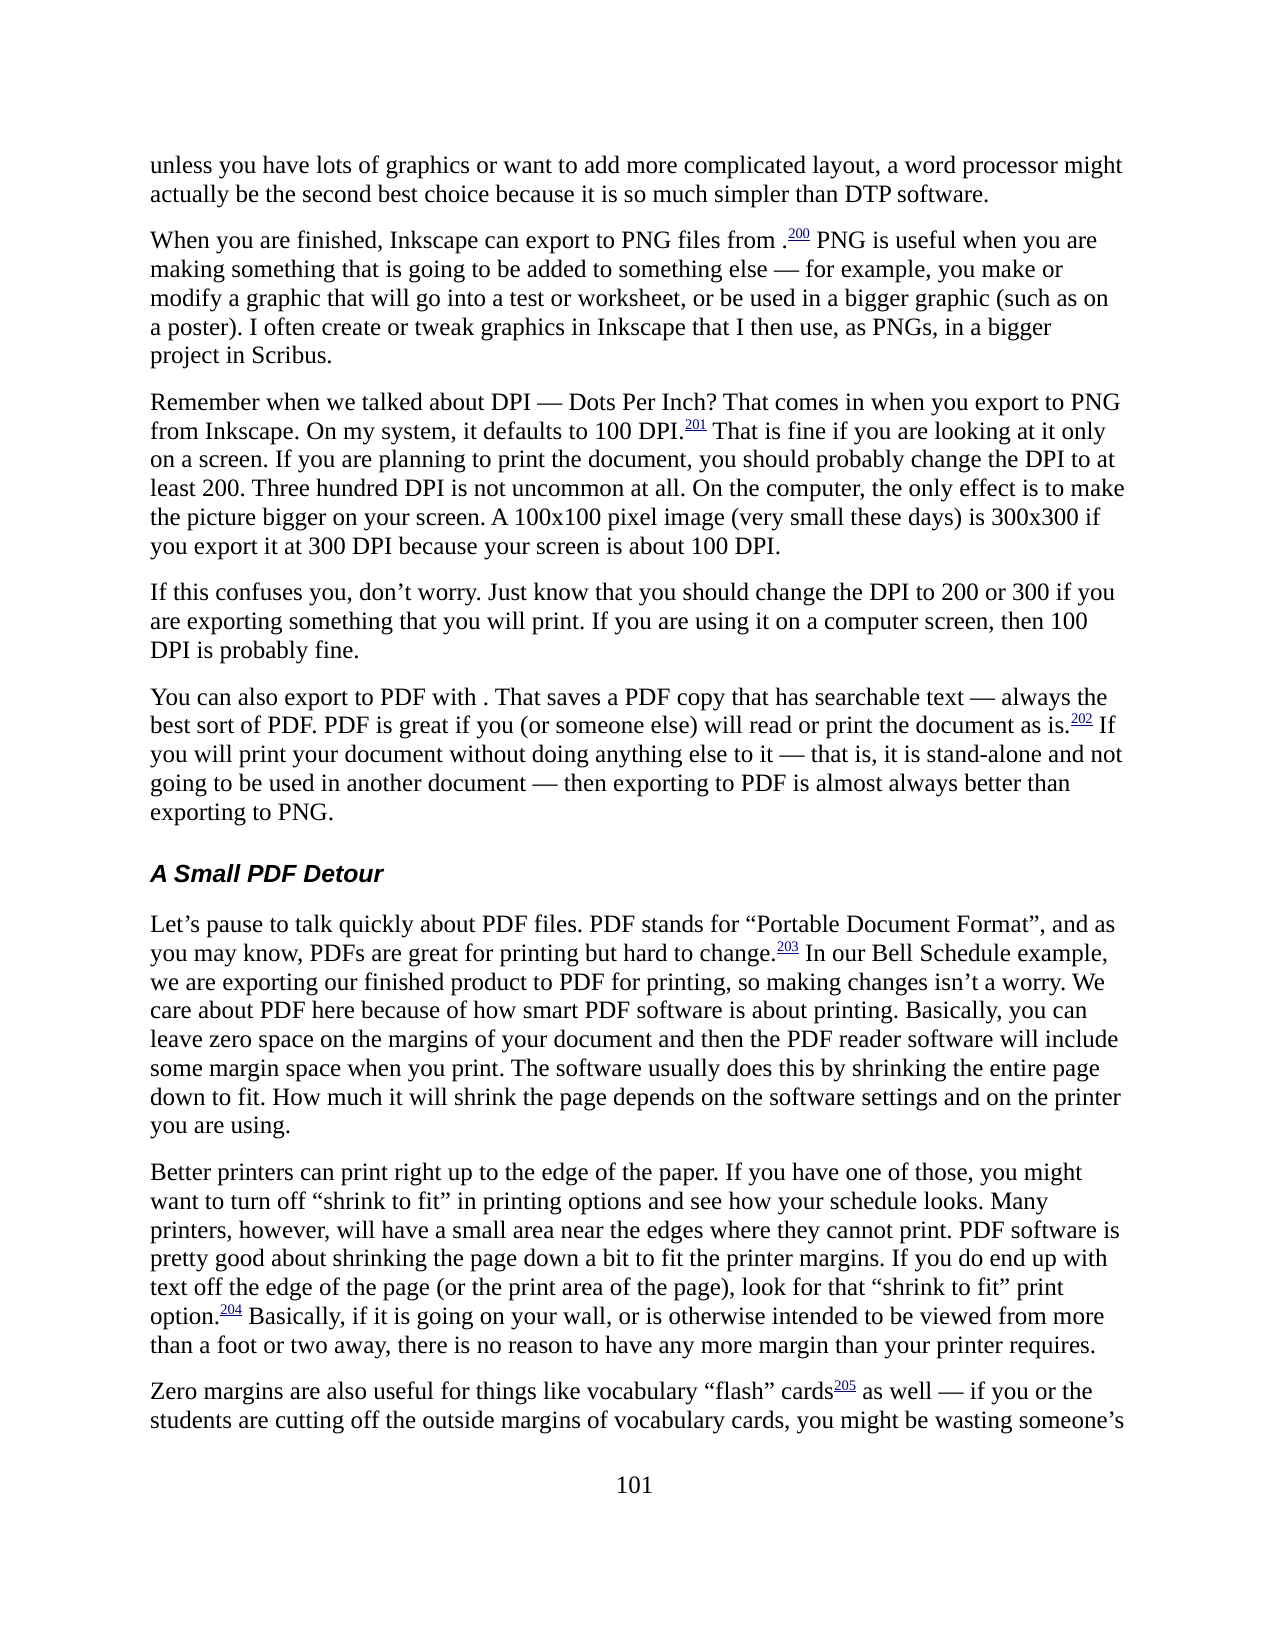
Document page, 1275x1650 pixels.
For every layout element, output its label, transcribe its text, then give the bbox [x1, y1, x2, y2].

subtitle A Small PDF Detour [150, 859, 1125, 888]
text Better printers can print right up to the edge of the paper. If you have one of those, you might want to turn off “shrink to fit” in printing options and see how your schedule looks. Many printers, however, will have a small area near the edges where they cannot print. PDF software is pretty good about shrinking the page down a bit to fit the printer margins. If you do end up with text off the edge of the page (or the print area of the page), look for that “shrink to fit” print option.204 Basically, if it is going on your wall, or is otherwise intended to be viewed from more than a foot or two away, there is no reason to have any more margin than your printer requires. [150, 1157, 1125, 1358]
text You can also export to PDF with . That saves a PDF copy that has searchable text — always the best sort of PDF. PDF is great if you (or someone else) will read or print the document as is.202 If you will print your document without doing anything else to it — that is, it is stand-alone and not going to be used in another document — then exporting to PDF is almost always better than exporting to PNG. [150, 682, 1125, 825]
text unless you have lots of graphics or want to add more complicated layout, a word processor might actually be the second best choice because it is so much simpler than DTP software. [150, 150, 1125, 207]
text Zero margins are also useful for things like vocabulary “flash” cards205 as well — if you or the students are cutting off the outside margins of vocabulary cards, you might be wasting someone’s [150, 1376, 1125, 1434]
text Remember when we talked about DPI — Dots Per Inch? That comes in when you export to PNG from Inkscape. On my system, it defaults to 100 DPI.201 That is fine if you are looking at it only on a screen. If you are planning to print the document, you should probably change the DPI to at least 200. Three hundred DPI is not uncommon at all. On the computer, the only effect is to make the picture bigger on your screen. A 100x100 pixel image (very small these days) is 300x300 if you export it at 300 DPI because your screen is about 100 DPI. [150, 387, 1125, 559]
text Let’s pause to talk quickly about PDF files. PDF stands for “Portable Document Format”, and as you may know, PDFs are great for printing but hard to change.203 In our Bell Schedule example, we are exporting our finished product to PDF for printing, so making changes isn’t a worry. We care about PDF here because of how smart PDF software is about printing. Basically, you can leave zero space on the margins of your document and then the PDF reader software will include some margin space when you print. The software usually does this by shrinking the entire page down to fit. How much it will shrink the page depends on the software settings and on the printer you are using. [150, 909, 1125, 1139]
text When you are finished, Inkscape can export to PNG files from .200 PNG is useful when you are making something that is going to be added to something else — for example, you make or modify a graphic that will go into a test or worksheet, or be used in a bigger graphic (such as on a poster). I often create or tweak graphics in Inkscape that I then use, as PNGs, in a bigger project in Scribus. [150, 225, 1125, 369]
text If this confuses you, don’t worry. Just know that you should change the DPI to 200 or 300 if you are exporting something that you will print. If you are using it on a computer screen, then 100 DPI is probably fine. [150, 577, 1125, 664]
